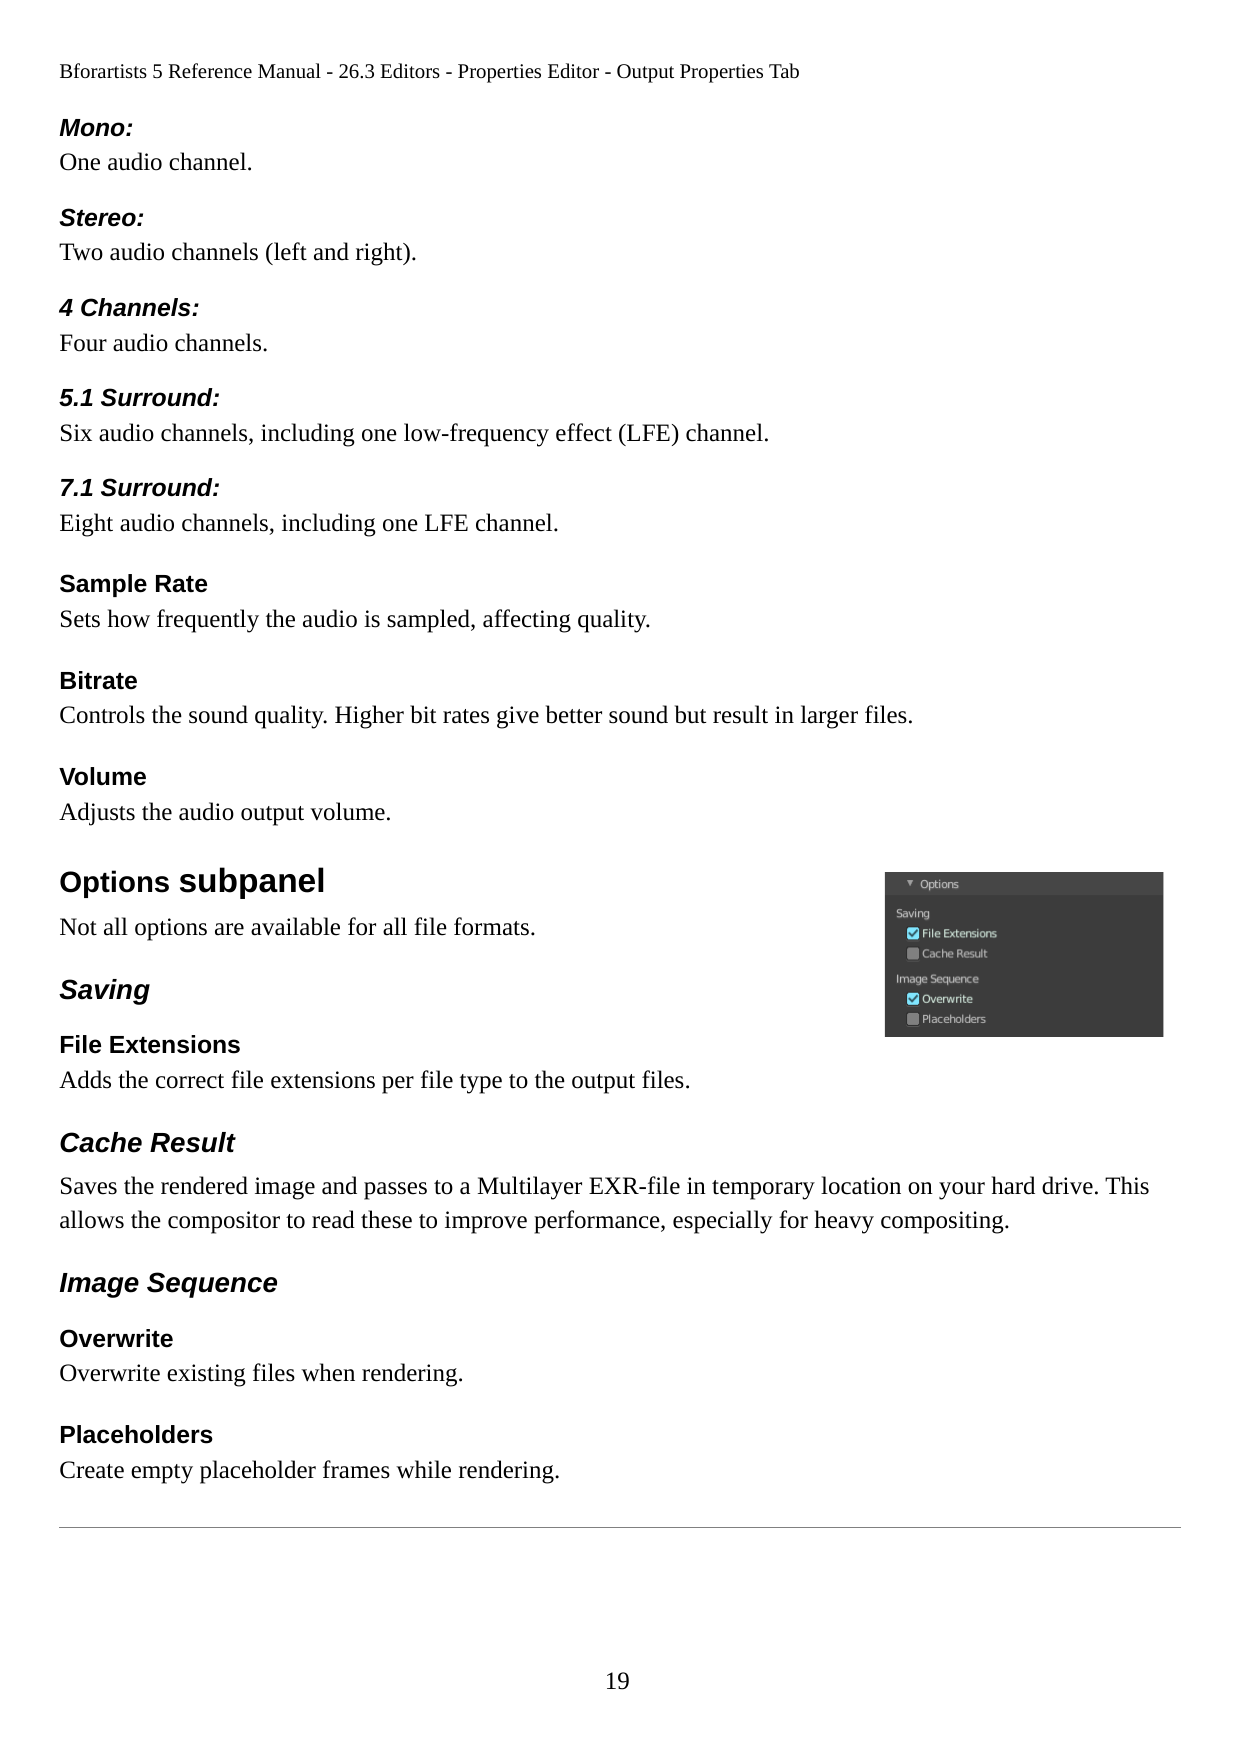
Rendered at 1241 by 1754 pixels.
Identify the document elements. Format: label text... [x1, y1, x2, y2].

picture [884, 872, 1164, 1037]
subtitle Options subpanel [59, 861, 1181, 899]
subtitle Mono: [59, 113, 1181, 141]
subtitle Sample Rate [59, 569, 1181, 598]
text Six audio channels, including one low-frequency effect (LFE) channel. [59, 418, 1181, 446]
subtitle Overwrite [59, 1324, 1181, 1352]
text Sets how frequently the audio is sampled, affecting quality. [59, 604, 1181, 633]
subtitle Volume [59, 762, 1181, 791]
list Create empty placeholder frames while rendering. [59, 1455, 1181, 1484]
text Adds the correct file extensions per file type to the output files. [59, 1065, 1181, 1094]
subtitle Placeholders [59, 1420, 1181, 1449]
text Two audio channels (left and right). [59, 237, 1181, 266]
text Saves the rendered image and passes to a Multilayer EXR-file in temporary location on your hard drive. This allows the compositor to read these to improve performance, especially for heavy compositing. [59, 1171, 1181, 1234]
text Controls the sound quality. Higher bit rates give better sound but result in larger files. [59, 701, 1181, 729]
subtitle Saving [59, 973, 884, 1005]
text Eight audio channels, including one LFE channel. [59, 508, 1181, 537]
subtitle Cache Result [59, 1126, 1181, 1158]
subtitle Image Sequence [59, 1267, 1181, 1299]
subtitle [1164, 973, 1181, 1005]
text Overwrite existing files when rendering. [59, 1358, 1181, 1387]
text Adjusts the audio output volume. [59, 797, 1181, 826]
subtitle 7.1 Surround: [59, 473, 1181, 502]
subtitle Bitrate [59, 666, 1181, 694]
subtitle Stereo: [59, 203, 1181, 231]
subtitle 4 Channels: [59, 293, 1181, 321]
subtitle File Extensions [59, 1030, 1181, 1059]
text Not all options are available for all file formats. [59, 912, 884, 940]
text Four audio channels. [59, 328, 1181, 356]
text One audio channel. [59, 147, 1181, 176]
subtitle 5.1 Surround: [59, 383, 1181, 411]
